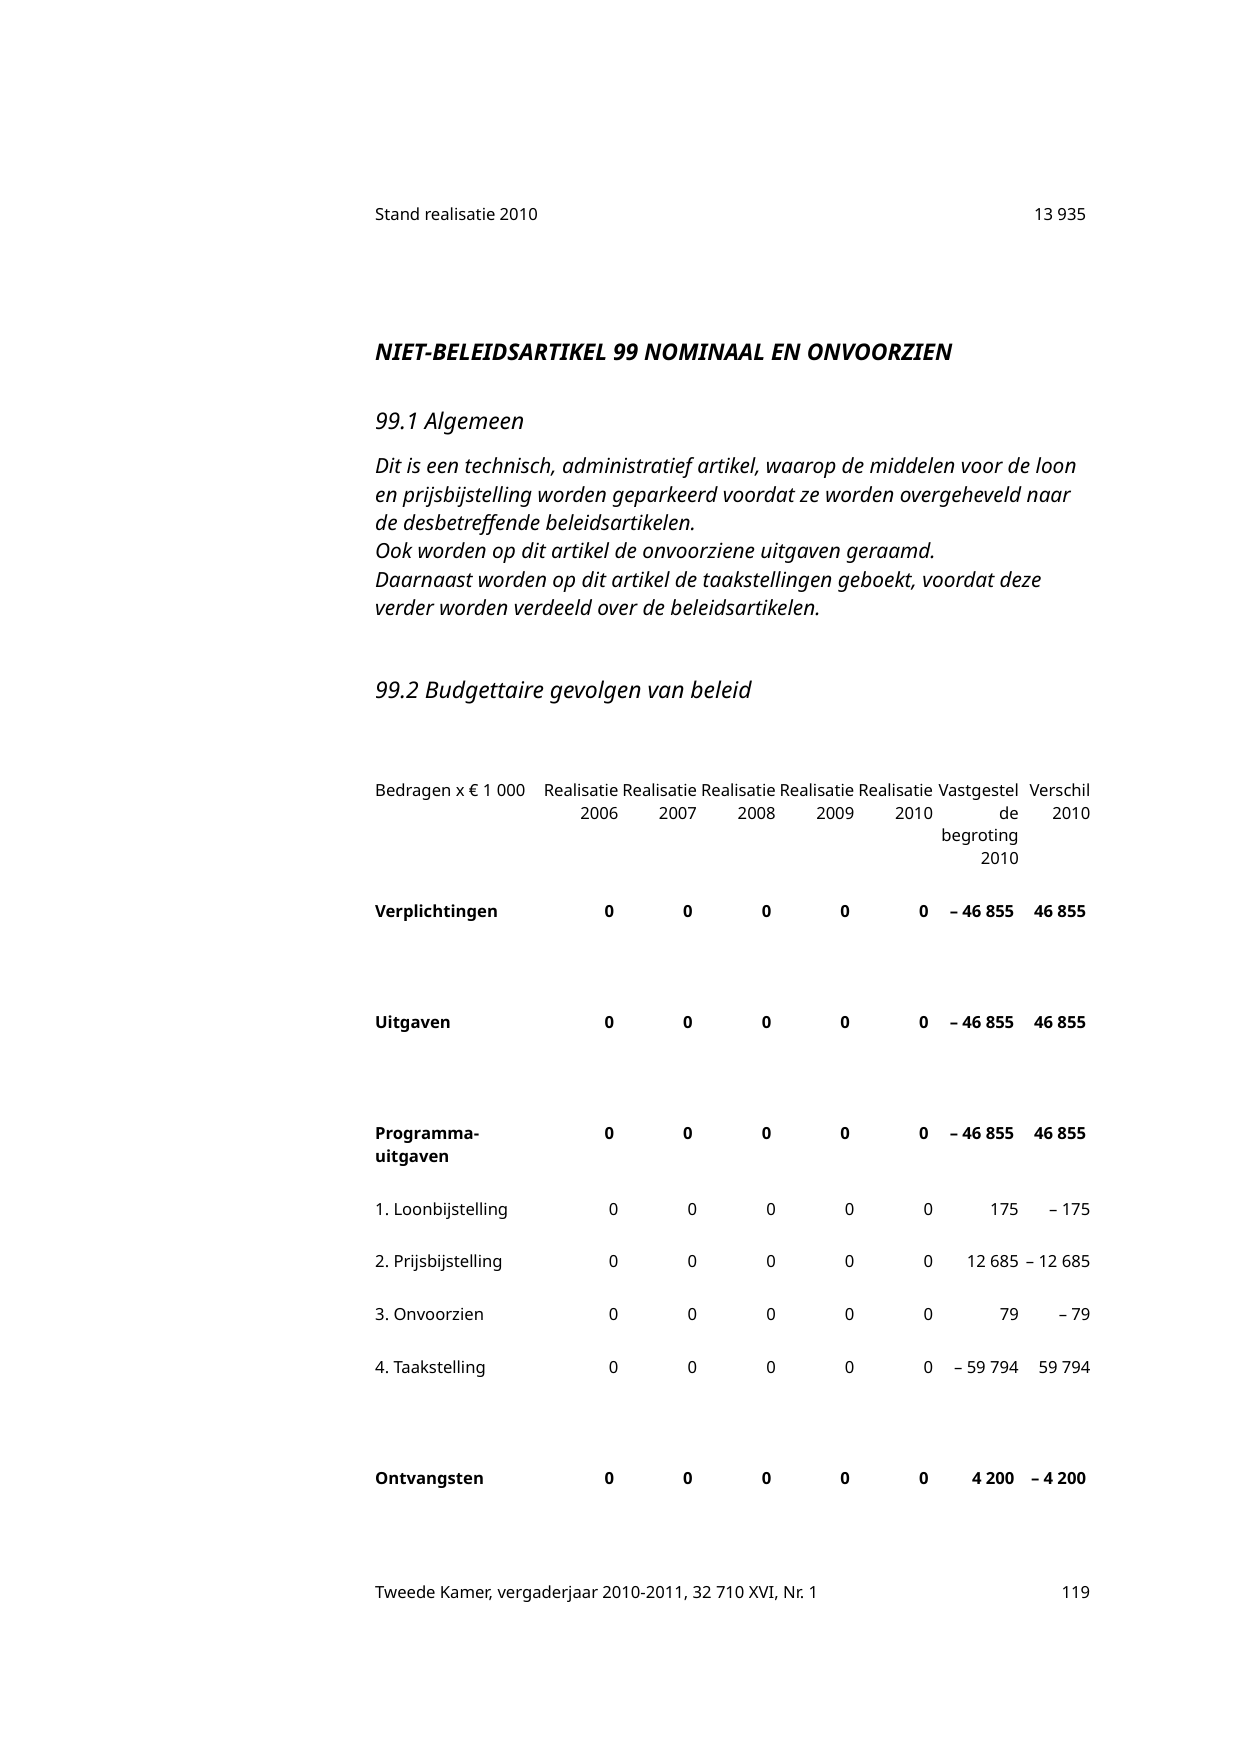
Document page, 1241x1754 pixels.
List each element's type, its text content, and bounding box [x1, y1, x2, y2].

table_cell [854, 952, 933, 1011]
table_cell [961, 150, 1090, 203]
subtitle NIET-BELEIDSARTIKEL 99 NOMINAAL EN ONVOORZIEN [375, 336, 1090, 368]
table_cell – 59 794 [933, 1355, 1018, 1408]
table_cell 0 [697, 1466, 775, 1519]
table_cell 175 [933, 1197, 1018, 1250]
text Dit is een technisch, administratief artikel, waarop de middelen voor de loon en prijsbijstelling worden geparkeerd voordat ze worden overgeheveld naar de desbetreffende beleidsartikelen. [375, 451, 1090, 537]
table_cell 13 935 [961, 203, 1090, 255]
table_cell 3. Onvoorzien [375, 1303, 539, 1355]
table_cell 0 [539, 1466, 618, 1519]
table_cell [854, 1408, 933, 1466]
table_cell Verplichtingen [375, 900, 539, 952]
table_header Realisatie 2008 [697, 779, 775, 899]
table_cell [933, 1063, 1018, 1122]
table_cell 0 [854, 1011, 933, 1063]
table_cell Uitgaven [375, 1011, 539, 1063]
table_cell 59 794 [1019, 1355, 1090, 1408]
table_cell 0 [539, 1355, 618, 1408]
table_cell 46 855 [1019, 1122, 1090, 1197]
table_cell [697, 952, 775, 1011]
table_header Bedragen x € 1 000 [375, 779, 539, 899]
table_cell 12 685 [933, 1250, 1018, 1303]
table_header Verschil 2010 [1019, 779, 1090, 899]
table_cell – 46 855 [933, 1011, 1018, 1063]
table_cell 0 [618, 1011, 697, 1063]
table_cell 0 [854, 1122, 933, 1197]
table_cell 0 [539, 1122, 618, 1197]
table_cell [697, 1408, 775, 1466]
table_cell [618, 1063, 697, 1122]
table_cell 0 [697, 1011, 775, 1063]
table_cell 0 [854, 1197, 933, 1250]
table_cell 0 [854, 1303, 933, 1355]
table_cell 0 [697, 1197, 775, 1250]
table_cell [854, 1063, 933, 1122]
table_cell Programma-uitgaven [375, 1122, 539, 1197]
table_header Realisatie 2010 [854, 779, 933, 899]
table_cell 0 [697, 1122, 775, 1197]
table_cell 0 [775, 1355, 854, 1408]
table_cell 0 [775, 900, 854, 952]
table_cell [775, 1408, 854, 1466]
table_cell 0 [618, 900, 697, 952]
table_header Vastgestelde begroting 2010 [933, 779, 1018, 899]
table_cell [1019, 952, 1090, 1011]
table_cell – 46 855 [933, 900, 1018, 952]
table_cell [1019, 1063, 1090, 1122]
table_cell 0 [618, 1197, 697, 1250]
table_cell [1019, 1408, 1090, 1466]
table_cell 0 [697, 1355, 775, 1408]
table_cell [375, 150, 961, 203]
table_cell 79 [933, 1303, 1018, 1355]
table_cell 0 [775, 1303, 854, 1355]
table_cell 46 855 [1019, 1011, 1090, 1063]
table_cell 0 [618, 1122, 697, 1197]
table_cell [933, 952, 1018, 1011]
table_header Realisatie 2007 [618, 779, 697, 899]
table_cell 0 [775, 1011, 854, 1063]
text Daarnaast worden op dit artikel de taakstellingen geboekt, voordat deze verder worden verdeeld over de beleidsartikelen. [375, 565, 1090, 622]
table_cell 0 [618, 1303, 697, 1355]
table_cell 1. Loonbijstelling [375, 1197, 539, 1250]
table_cell 0 [697, 1250, 775, 1303]
table_cell [375, 952, 539, 1011]
table_cell – 46 855 [933, 1122, 1018, 1197]
table_cell [539, 952, 618, 1011]
table_cell – 4 200 [1019, 1466, 1090, 1519]
table_cell [933, 1408, 1018, 1466]
table_cell – 79 [1019, 1303, 1090, 1355]
table_cell 46 855 [1019, 900, 1090, 952]
table_cell [775, 952, 854, 1011]
table_cell 0 [697, 1303, 775, 1355]
text Ook worden op dit artikel de onvoorziene uitgaven geraamd. [375, 537, 1090, 565]
table_cell 0 [539, 900, 618, 952]
table_cell 0 [775, 1250, 854, 1303]
table_cell [539, 1063, 618, 1122]
table_cell Stand realisatie 2010 [375, 203, 961, 255]
table_cell 0 [854, 1466, 933, 1519]
table_cell 0 [539, 1303, 618, 1355]
table_cell [775, 1063, 854, 1122]
table_cell 0 [697, 900, 775, 952]
table_cell Ontvangsten [375, 1466, 539, 1519]
table_cell 2. Prijsbijstelling [375, 1250, 539, 1303]
table_header Realisatie 2009 [775, 779, 854, 899]
subtitle 99.1 Algemeen [375, 405, 1090, 436]
table_cell – 12 685 [1019, 1250, 1090, 1303]
subtitle 99.2 Budgettaire gevolgen van beleid [375, 674, 1090, 706]
table_cell 4. Taakstelling [375, 1355, 539, 1408]
table_cell [618, 952, 697, 1011]
table_cell 0 [854, 1250, 933, 1303]
table_cell 0 [618, 1250, 697, 1303]
table_cell [618, 1408, 697, 1466]
table_cell – 175 [1019, 1197, 1090, 1250]
table_cell 0 [854, 900, 933, 952]
table_cell 0 [618, 1355, 697, 1408]
table_cell 0 [775, 1197, 854, 1250]
table_cell [375, 1408, 539, 1466]
table_cell 0 [539, 1197, 618, 1250]
table_cell [375, 1063, 539, 1122]
table_cell 0 [854, 1355, 933, 1408]
table_cell 0 [539, 1250, 618, 1303]
table_cell 4 200 [933, 1466, 1018, 1519]
table_cell [697, 1063, 775, 1122]
table_header Realisatie 2006 [539, 779, 618, 899]
table_cell 0 [775, 1466, 854, 1519]
table_cell 0 [775, 1122, 854, 1197]
table_cell 0 [539, 1011, 618, 1063]
table_cell [539, 1408, 618, 1466]
table_cell 0 [618, 1466, 697, 1519]
